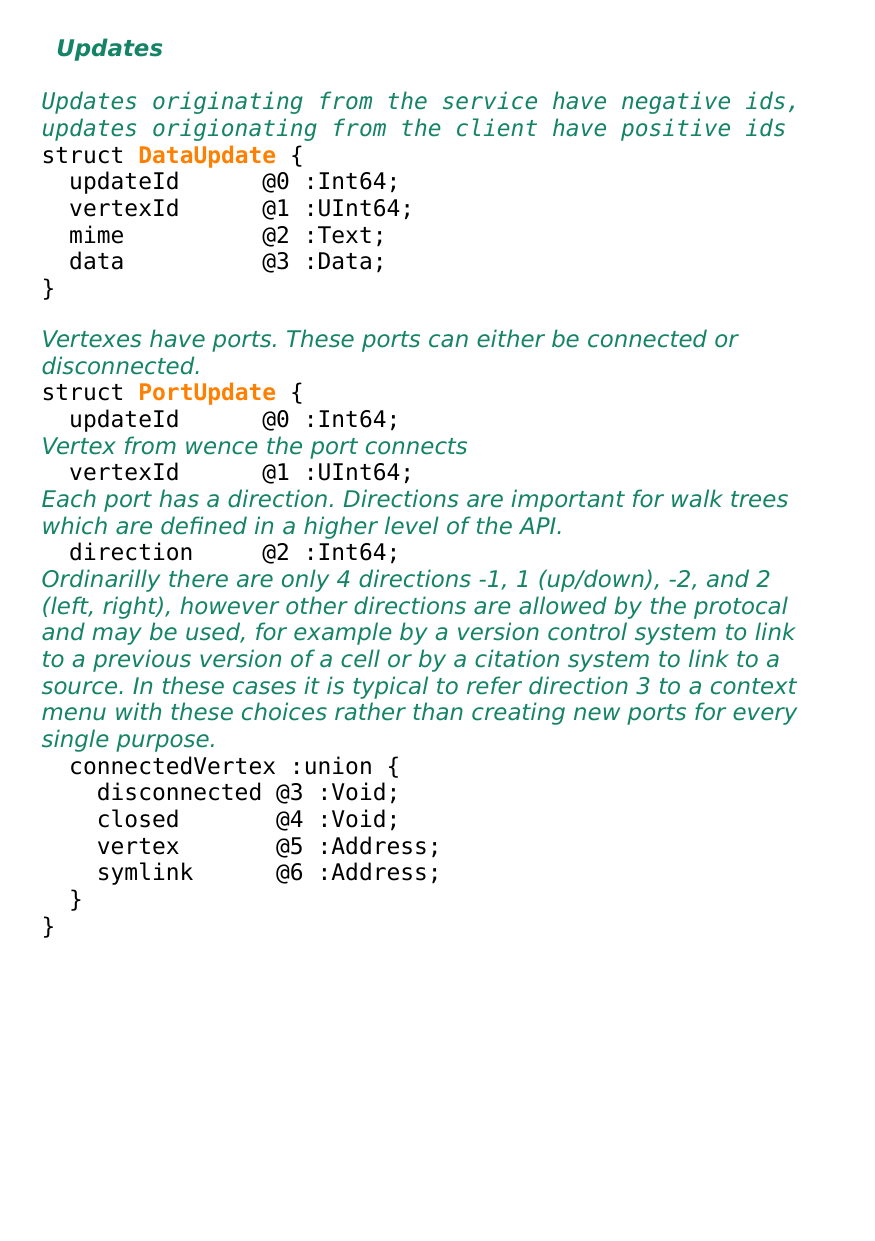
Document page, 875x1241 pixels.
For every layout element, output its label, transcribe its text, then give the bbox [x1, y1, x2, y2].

text Updates originating from the service have negative ids, updates origionating from the client have positive ids [41, 88, 819, 142]
text updateId @0 :Int64; [41, 168, 819, 195]
text symlink @6 :Address; [41, 859, 819, 886]
text data @3 :Data; [41, 248, 819, 275]
text vertexId @1 :UInt64; [41, 459, 819, 486]
text Vertex from wence the port connects [41, 433, 819, 459]
text connectedVertex :union { [41, 753, 819, 779]
text Each port has a direction. Directions are important for walk trees which are defined in a higher level of the API. [41, 486, 819, 539]
text struct PortUpdate { [41, 379, 819, 406]
text closed @4 :Void; [41, 806, 819, 833]
text Ordinarilly there are only 4 directions -1, 1 (up/down), -2, and 2 (left, right), however other directions are allowed by the protocal and may be used, for example by a version control system to link to a previous version of a cell or by a citation system to link to a source. In these cases it is typical to refer direction 3 to a context menu with these choices rather than creating new ports for every single purpose. [41, 566, 819, 753]
text updateId @0 :Int64; [41, 406, 819, 433]
text } [41, 275, 819, 302]
text direction @2 :Int64; [41, 539, 819, 566]
text } [41, 886, 819, 913]
text disconnected @3 :Void; [41, 779, 819, 806]
text struct DataUpdate { [41, 142, 819, 168]
text vertex @5 :Address; [41, 833, 819, 859]
text Vertexes have ports. These ports can either be connected or disconnected. [41, 326, 819, 379]
text vertexId @1 :UInt64; [41, 195, 819, 222]
text } [41, 913, 819, 939]
text Updates [41, 35, 819, 62]
text mime @2 :Text; [41, 222, 819, 248]
